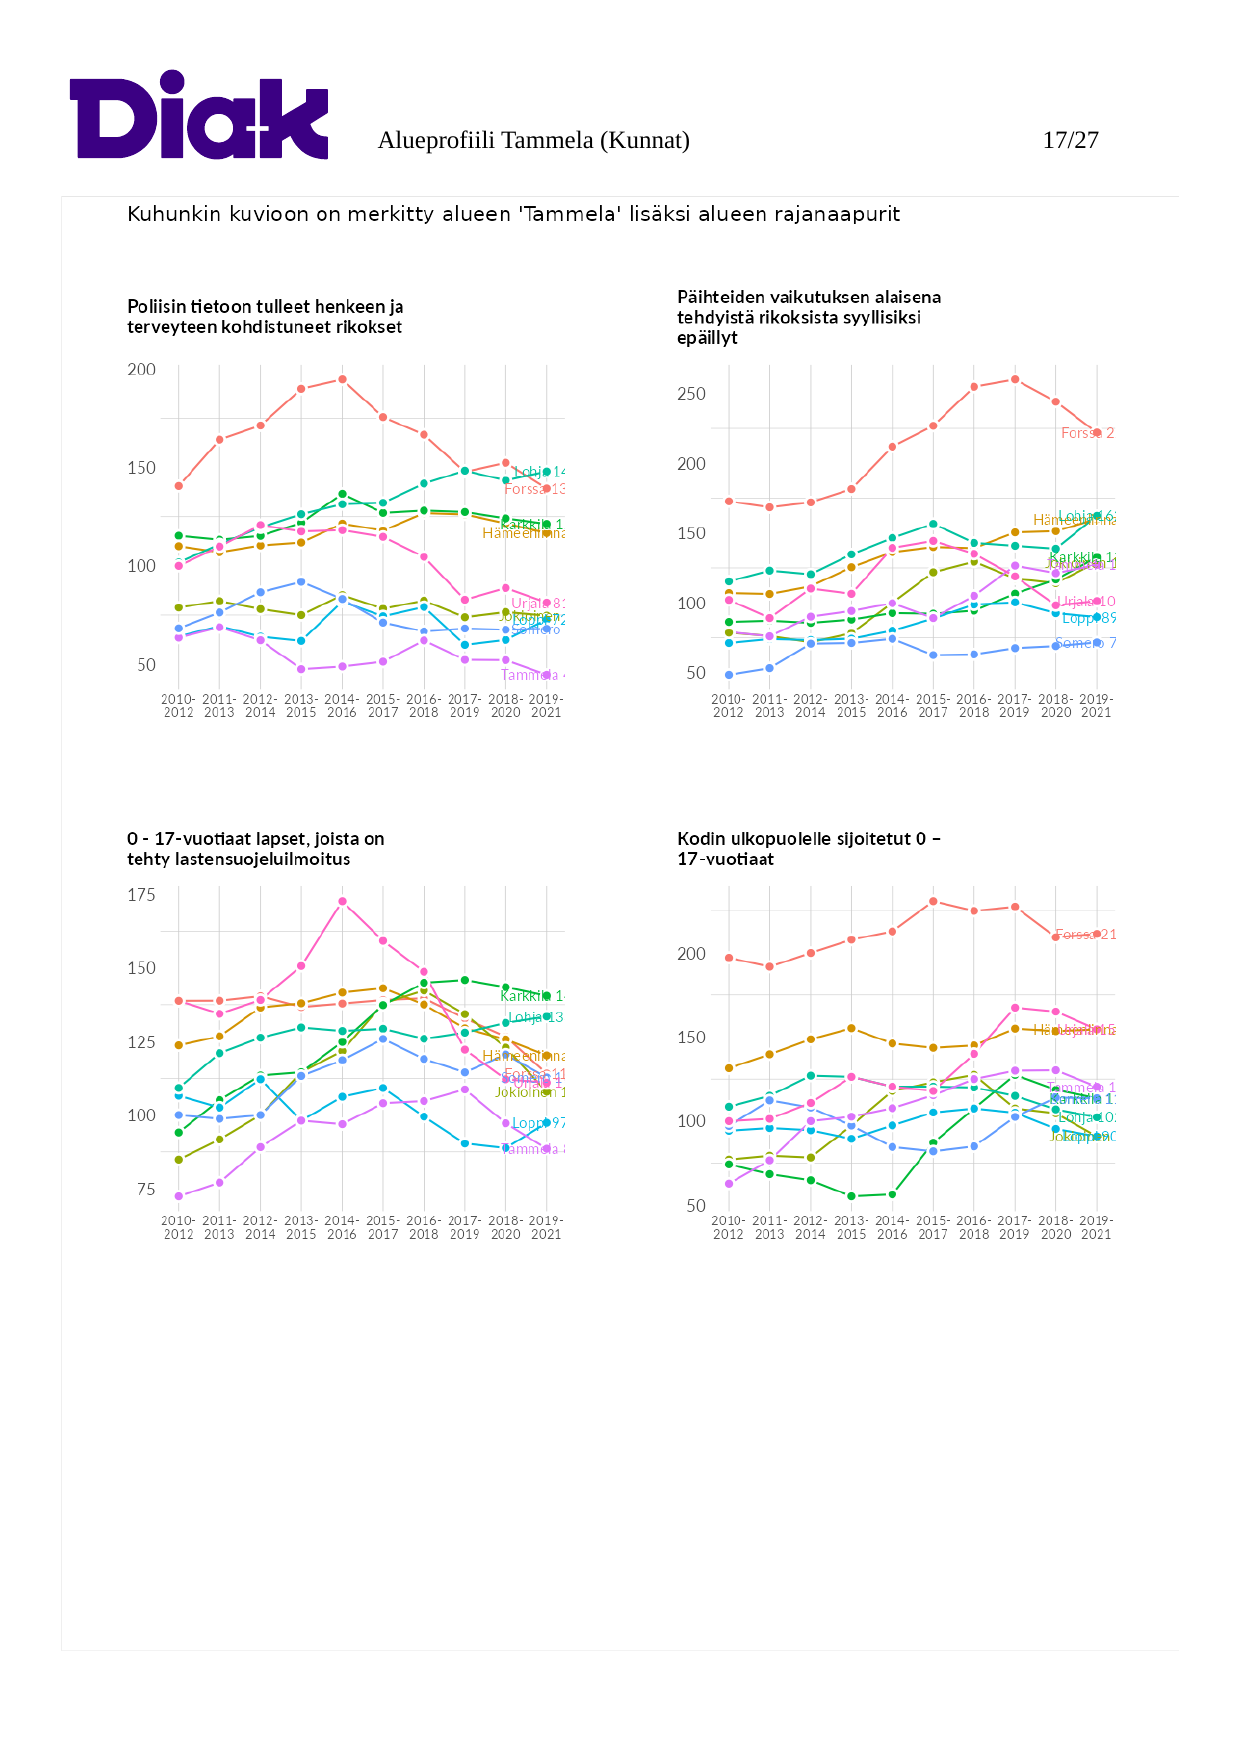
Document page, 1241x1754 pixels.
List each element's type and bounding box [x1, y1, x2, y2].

picture [61, 196, 1179, 1651]
